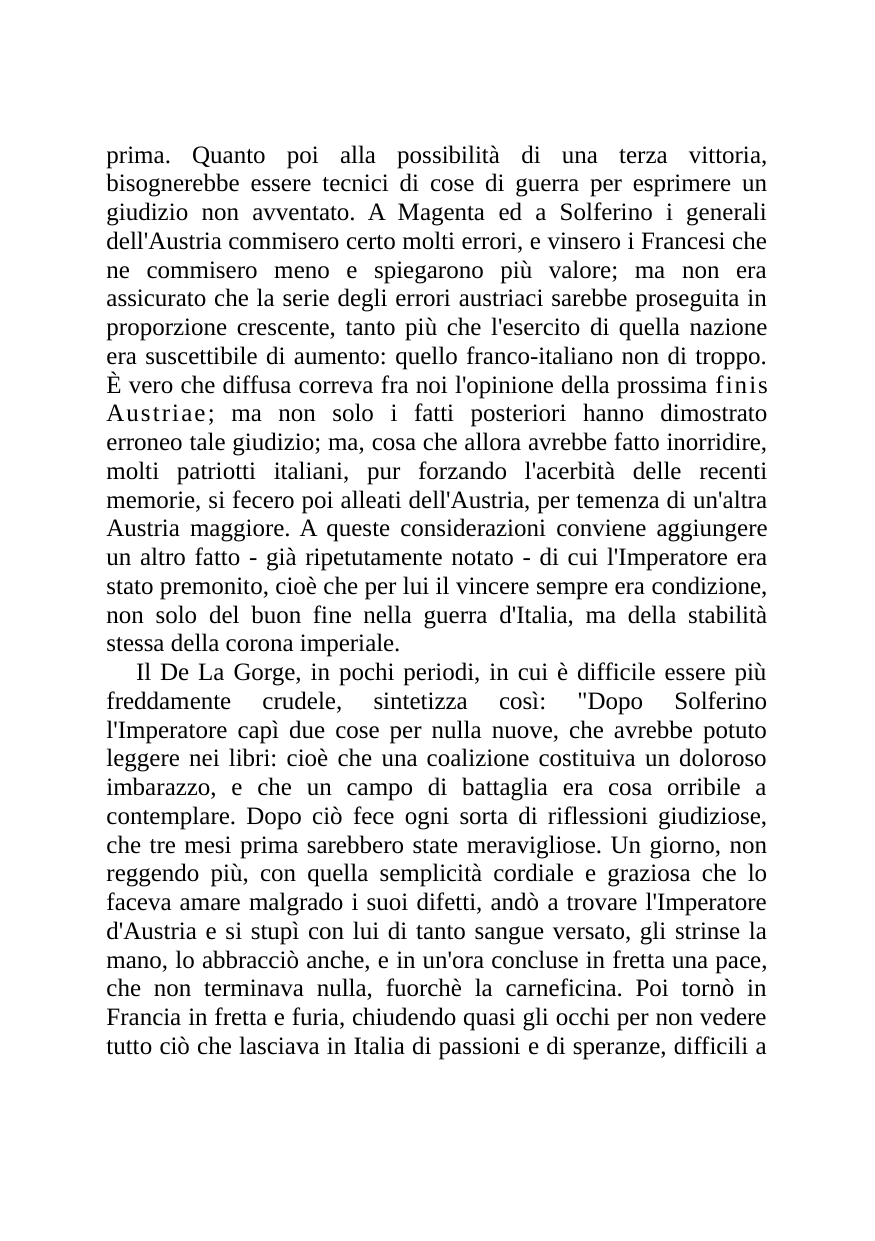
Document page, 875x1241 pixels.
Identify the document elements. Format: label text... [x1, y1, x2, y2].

text Il De La Gorge, in pochi periodi, in cui è difficile essere più freddamente crudele, sintetizza così: "Dopo Solferino l'Imperatore capì due cose per nulla nuove, che avrebbe potuto leggere nei libri: cioè che una coalizione costituiva un doloroso imbarazzo, e che un campo di battaglia era cosa orribile a contemplare. Dopo ciò fece ogni sorta di riflessioni giudiziose, che tre mesi prima sarebbero state meravigliose. Un giorno, non reggendo più, con quella semplicità cordiale e graziosa che lo faceva amare malgrado i suoi difetti, andò a trovare l'Imperatore d'Austria e si stupì con lui di tanto sangue versato, gli strinse la mano, lo abbracciò anche, e in un'ora concluse in fretta una pace, che non terminava nulla, fuorchè la carneficina. Poi tornò in Francia in fretta e furia, chiudendo quasi gli occhi per non vedere tutto ciò che lasciava in Italia di passioni e di speranze, difficili a [106, 657, 768, 1060]
text prima. Quanto poi alla possibilità di una terza vittoria, bisognerebbe essere tecnici di cose di guerra per esprimere un giudizio non avventato. A Magenta ed a Solferino i generali dell'Austria commisero certo molti errori, e vinsero i Francesi che ne commisero meno e spiegarono più valore; ma non era assicurato che la serie degli errori austriaci sarebbe proseguita in proporzione crescente, tanto più che l'esercito di quella nazione era suscettibile di aumento: quello franco-italiano non di troppo. È vero che diffusa correva fra noi l'opinione della prossima finis Austriae; ma non solo i fatti posteriori hanno dimostrato erroneo tale giudizio; ma, cosa che allora avrebbe fatto inorridire, molti patriotti italiani, pur forzando l'acerbità delle recenti memorie, si fecero poi alleati dell'Austria, per temenza di un'altra Austria maggiore. A queste considerazioni conviene aggiungere un altro fatto - già ripetutamente notato - di cui l'Imperatore era stato premonito, cioè che per lui il vincere sempre era condizione, non solo del buon fine nella guerra d'Italia, ma della stabilità stessa della corona imperiale. [106, 140, 768, 657]
